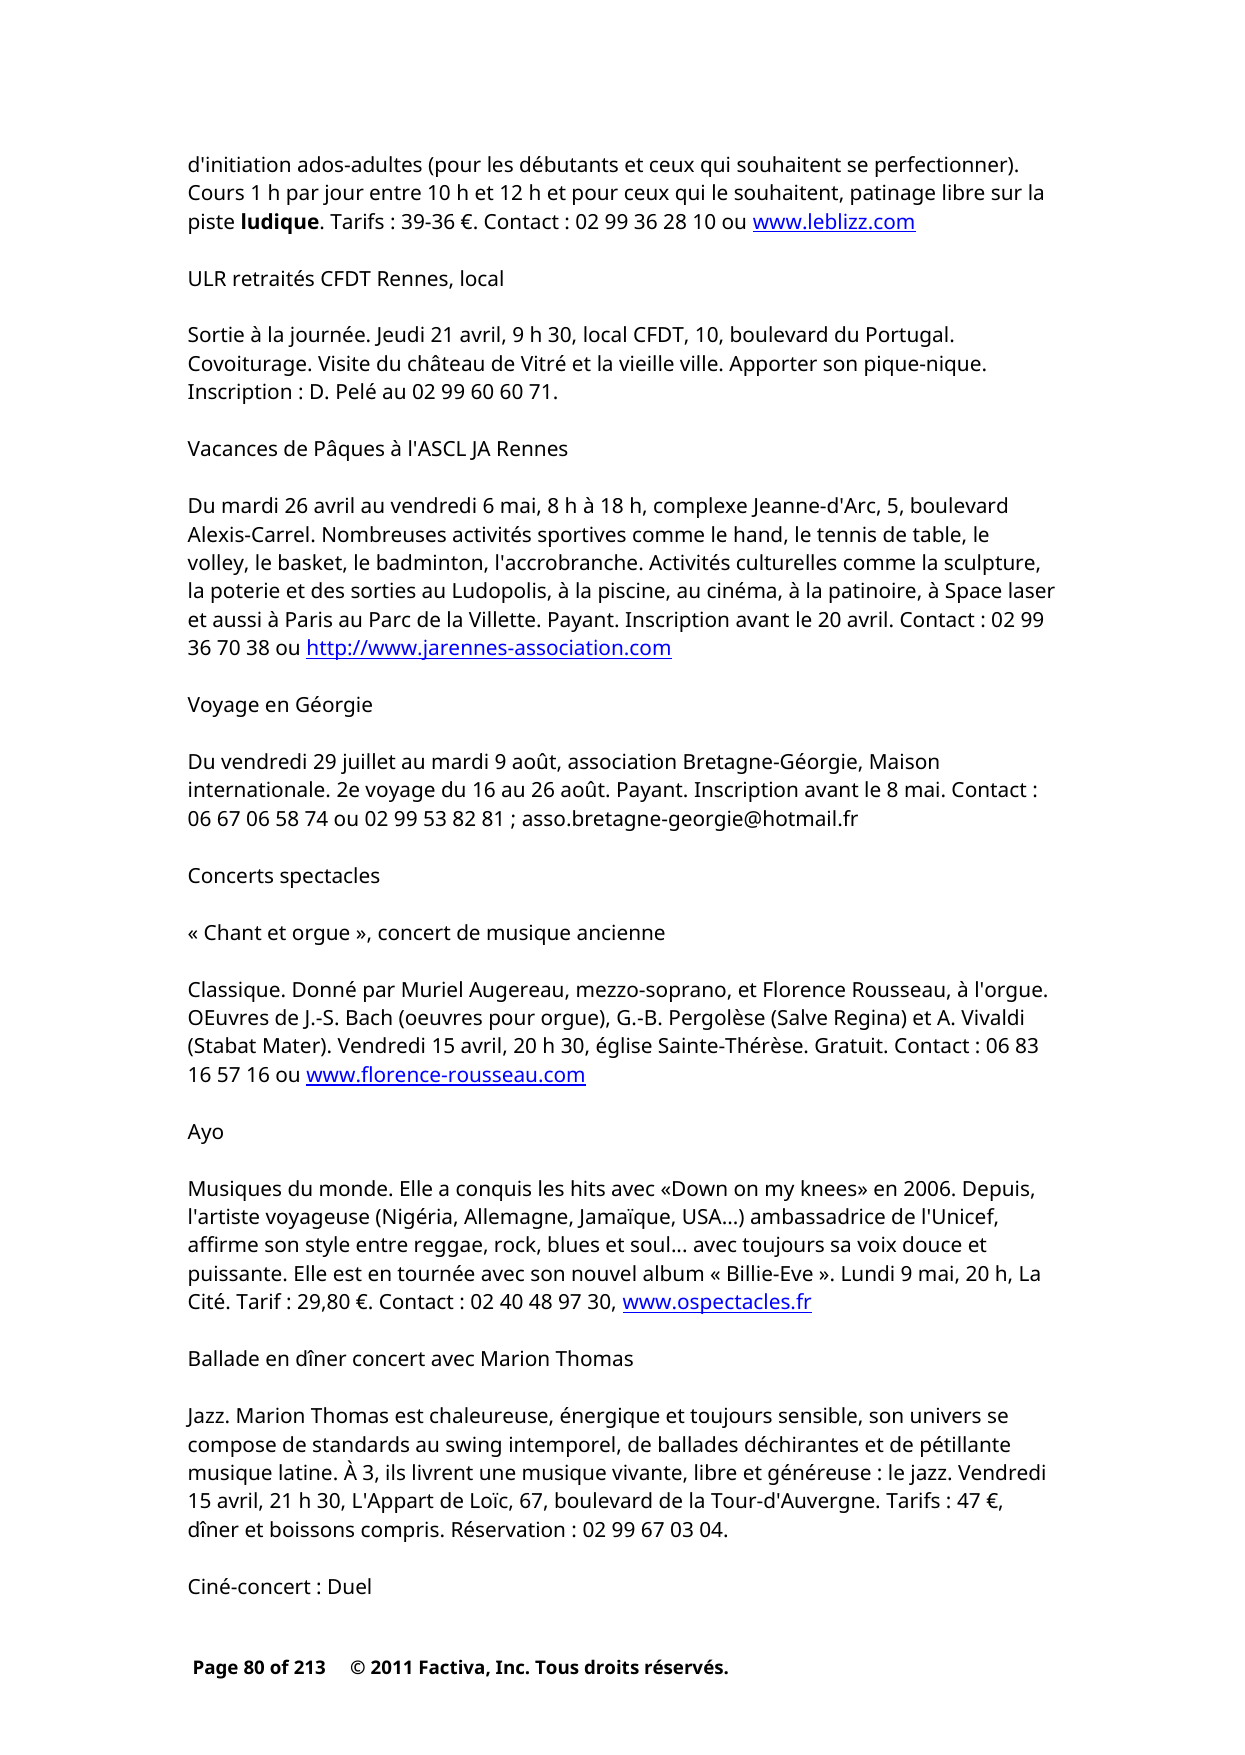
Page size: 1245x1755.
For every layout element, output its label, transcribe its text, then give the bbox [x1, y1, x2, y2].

text Jazz. Marion Thomas est chaleureuse, énergique et toujours sensible, son univers se compose de standards au swing intemporel, de ballades déchirantes et de pétillante musique latine. À 3, ils livrent une musique vivante, libre et généreuse : le jazz. Vendredi 15 avril, 21 h 30, L'Appart de Loïc, 67, boulevard de la Tour-d'Auvergne. Tarifs : 47 €, dîner et boissons compris. Réservation : 02 99 67 03 04. [187, 1401, 1057, 1543]
text ULR retraités CFDT Rennes, local [187, 264, 1057, 292]
text Concerts spectacles [187, 861, 1057, 889]
text Ayo [187, 1117, 1057, 1145]
text Musiques du monde. Elle a conquis les hits avec «Down on my knees» en 2006. Depuis, l'artiste voyageuse (Nigéria, Allemagne, Jamaïque, USA...) ambassadrice de l'Unicef, affirme son style entre reggae, rock, blues et soul... avec toujours sa voix douce et puissante. Elle est en tournée avec son nouvel album « Billie-Eve ». Lundi 9 mai, 20 h, La Cité. Tarif : 29,80 €. Contact : 02 40 48 97 30, www.ospectacles.fr [187, 1174, 1057, 1316]
text Du vendredi 29 juillet au mardi 9 août, association Bretagne-Géorgie, Maison internationale. 2e voyage du 16 au 26 août. Payant. Inscription avant le 8 mai. Contact : 06 67 06 58 74 ou 02 99 53 82 81 ; asso.bretagne-georgie@hotmail.fr [187, 747, 1057, 832]
text « Chant et orgue », concert de musique ancienne [187, 918, 1057, 946]
text Ballade en dîner concert avec Marion Thomas [187, 1344, 1057, 1373]
text Vacances de Pâques à l'ASCL JA Rennes [187, 434, 1057, 463]
text Voyage en Géorgie [187, 690, 1057, 719]
text Sortie à la journée. Jeudi 21 avril, 9 h 30, local CFDT, 10, boulevard du Portugal. Covoiturage. Visite du château de Vitré et la vieille ville. Apporter son pique-nique. Inscription : D. Pelé au 02 99 60 60 71. [187, 321, 1057, 406]
text Classique. Donné par Muriel Augereau, mezzo-soprano, et Florence Rousseau, à l'orgue. OEuvres de J.-S. Bach (oeuvres pour orgue), G.-B. Pergolèse (Salve Regina) et A. Vivaldi (Stabat Mater). Vendredi 15 avril, 20 h 30, église Sainte-Thérèse. Gratuit. Contact : 06 83 16 57 16 ou www.florence-rousseau.com [187, 975, 1057, 1088]
text d'initiation ados-adultes (pour les débutants et ceux qui souhaitent se perfectionner). Cours 1 h par jour entre 10 h et 12 h et pour ceux qui le souhaitent, patinage libre sur la piste ludique. Tarifs : 39-36 €. Contact : 02 99 36 28 10 ou www.leblizz.com [187, 150, 1057, 235]
text Du mardi 26 avril au vendredi 6 mai, 8 h à 18 h, complexe Jeanne-d'Arc, 5, boulevard Alexis-Carrel. Nombreuses activités sportives comme le hand, le tennis de table, le volley, le basket, le badminton, l'accrobranche. Activités culturelles comme la sculpture, la poterie et des sorties au Ludopolis, à la piscine, au cinéma, à la patinoire, à Space laser et aussi à Paris au Parc de la Villette. Payant. Inscription avant le 20 avril. Contact : 02 99 36 70 38 ou http://www.jarennes-association.com [187, 491, 1057, 662]
text Ciné-concert : Duel [187, 1572, 1057, 1600]
